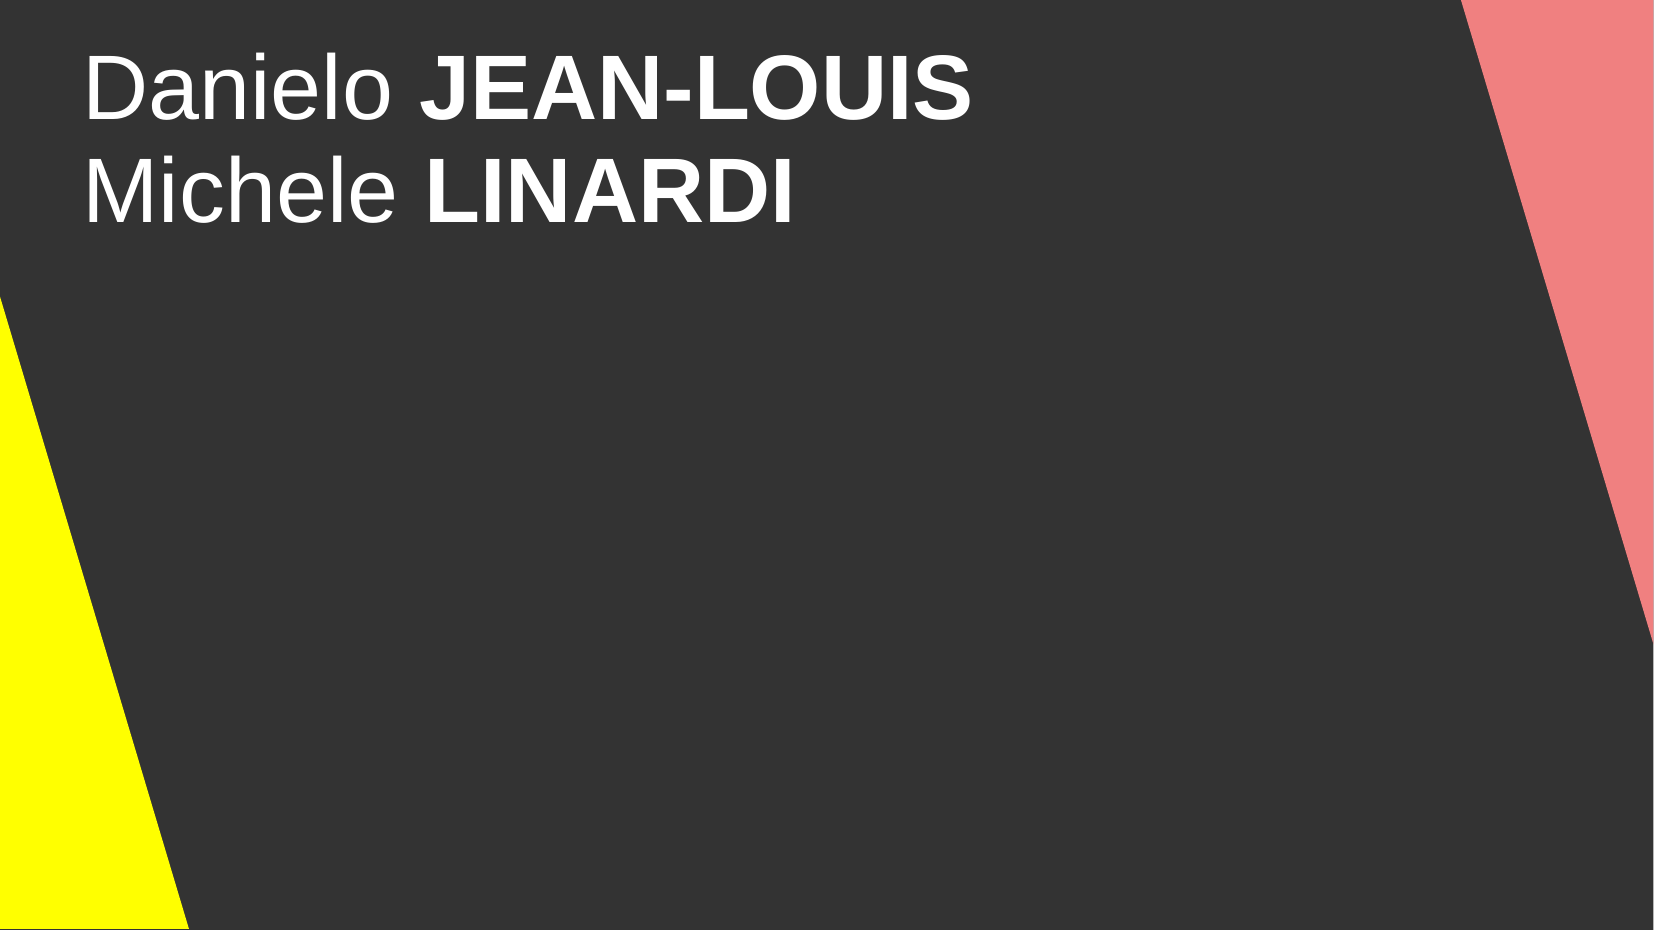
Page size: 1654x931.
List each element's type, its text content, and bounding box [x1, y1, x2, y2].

subtitle Danielo JEAN-LOUIS Michele LINARDI [82, 36, 1571, 758]
text_box [1460, 0, 1654, 647]
text_box [0, 296, 189, 929]
